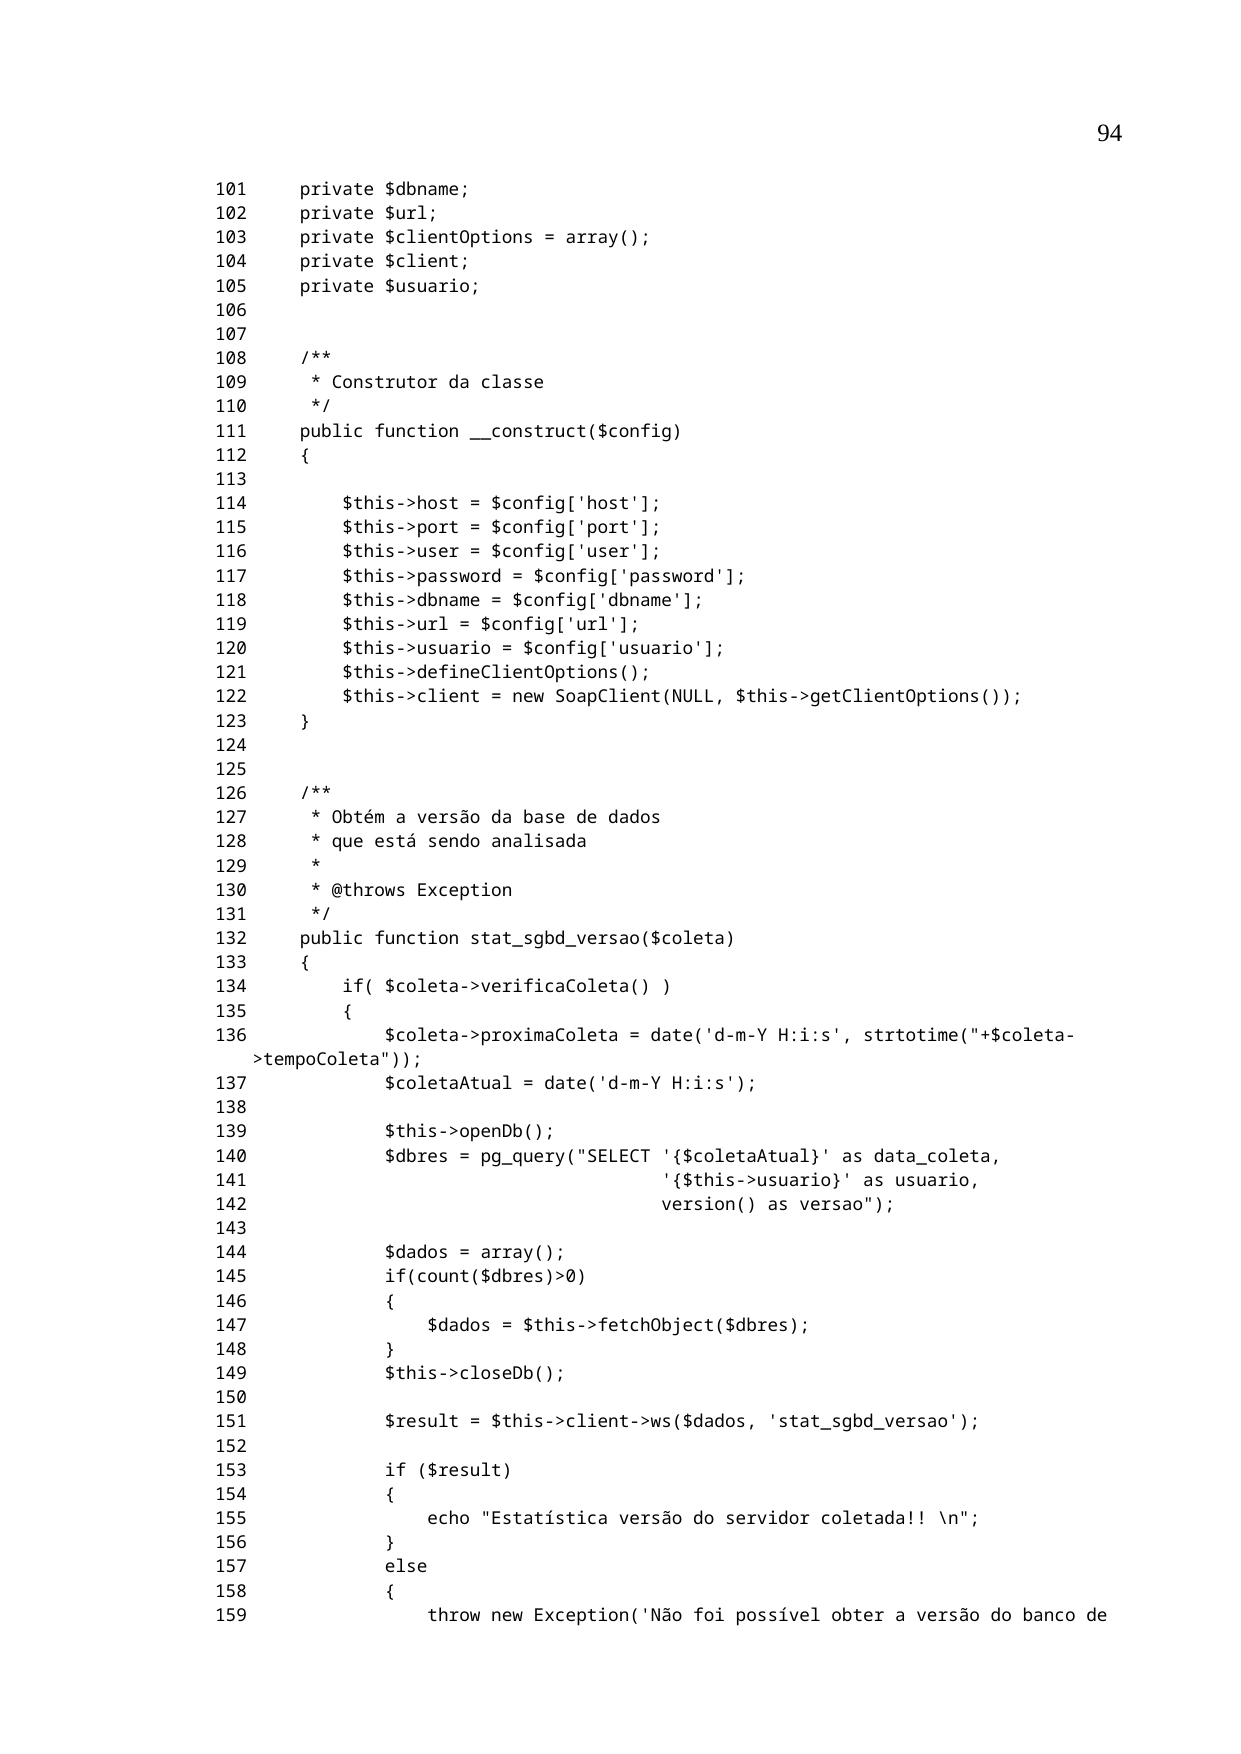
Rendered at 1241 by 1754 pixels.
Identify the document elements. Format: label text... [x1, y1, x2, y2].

list else [215, 1554, 1122, 1578]
list private $dbname; [215, 176, 1122, 201]
list $dados = $this->fetchObject($dbres); [215, 1312, 1122, 1336]
list if( $coleta->verificaColeta() ) [215, 974, 1122, 998]
list $this->url = $config['url']; [215, 611, 1122, 636]
list version() as versao"); [215, 1191, 1122, 1216]
list * @throws Exception [215, 877, 1122, 901]
list $coleta->proximaColeta = date('d-m-Y H:i:s', strtotime("+$coleta->tempoColeta")); [215, 1022, 1122, 1071]
list $this->host = $config['host']; [215, 491, 1122, 515]
list $dados = array(); [215, 1240, 1122, 1264]
list private $clientOptions = array(); [215, 225, 1122, 249]
list $this->client = new SoapClient(NULL, $this->getClientOptions()); [215, 684, 1122, 708]
list $this->usuario = $config['usuario']; [215, 636, 1122, 660]
list $result = $this->client->ws($dados, 'stat_sgbd_versao'); [215, 1409, 1122, 1433]
list $this->dbname = $config['dbname']; [215, 587, 1122, 611]
list { [215, 1481, 1122, 1506]
list $this->openDb(); [215, 1119, 1122, 1143]
list } [215, 708, 1122, 732]
list */ [215, 901, 1122, 926]
list { [215, 1578, 1122, 1602]
list $coletaAtual = date('d-m-Y H:i:s'); [215, 1071, 1122, 1095]
list /** [215, 781, 1122, 805]
list * que está sendo analisada [215, 829, 1122, 853]
list * [215, 853, 1122, 877]
list * Obtém a versão da base de dados [215, 805, 1122, 829]
list public function __construct($config) [215, 418, 1122, 442]
list if(count($dbres)>0) [215, 1264, 1122, 1288]
list { [215, 442, 1122, 466]
list */ [215, 394, 1122, 418]
list } [215, 1530, 1122, 1554]
list $this->user = $config['user']; [215, 539, 1122, 563]
list { [215, 998, 1122, 1022]
list if ($result) [215, 1457, 1122, 1481]
list } [215, 1336, 1122, 1361]
list public function stat_sgbd_versao($coleta) [215, 926, 1122, 950]
list $this->defineClientOptions(); [215, 660, 1122, 684]
list { [215, 1288, 1122, 1312]
list /** [215, 346, 1122, 370]
list private $usuario; [215, 273, 1122, 297]
list $this->closeDb(); [215, 1361, 1122, 1385]
list private $client; [215, 249, 1122, 273]
list $this->password = $config['password']; [215, 563, 1122, 587]
list * Construtor da classe [215, 370, 1122, 394]
list '{$this->usuario}' as usuario, [215, 1167, 1122, 1191]
list throw new Exception('Não foi possível obter a versão do banco de [215, 1602, 1122, 1626]
list echo "Estatística versão do servidor coletada!! \n"; [215, 1506, 1122, 1530]
list { [215, 950, 1122, 974]
list private $url; [215, 201, 1122, 225]
list $this->port = $config['port']; [215, 515, 1122, 539]
list $dbres = pg_query("SELECT '{$coletaAtual}' as data_coleta, [215, 1143, 1122, 1167]
